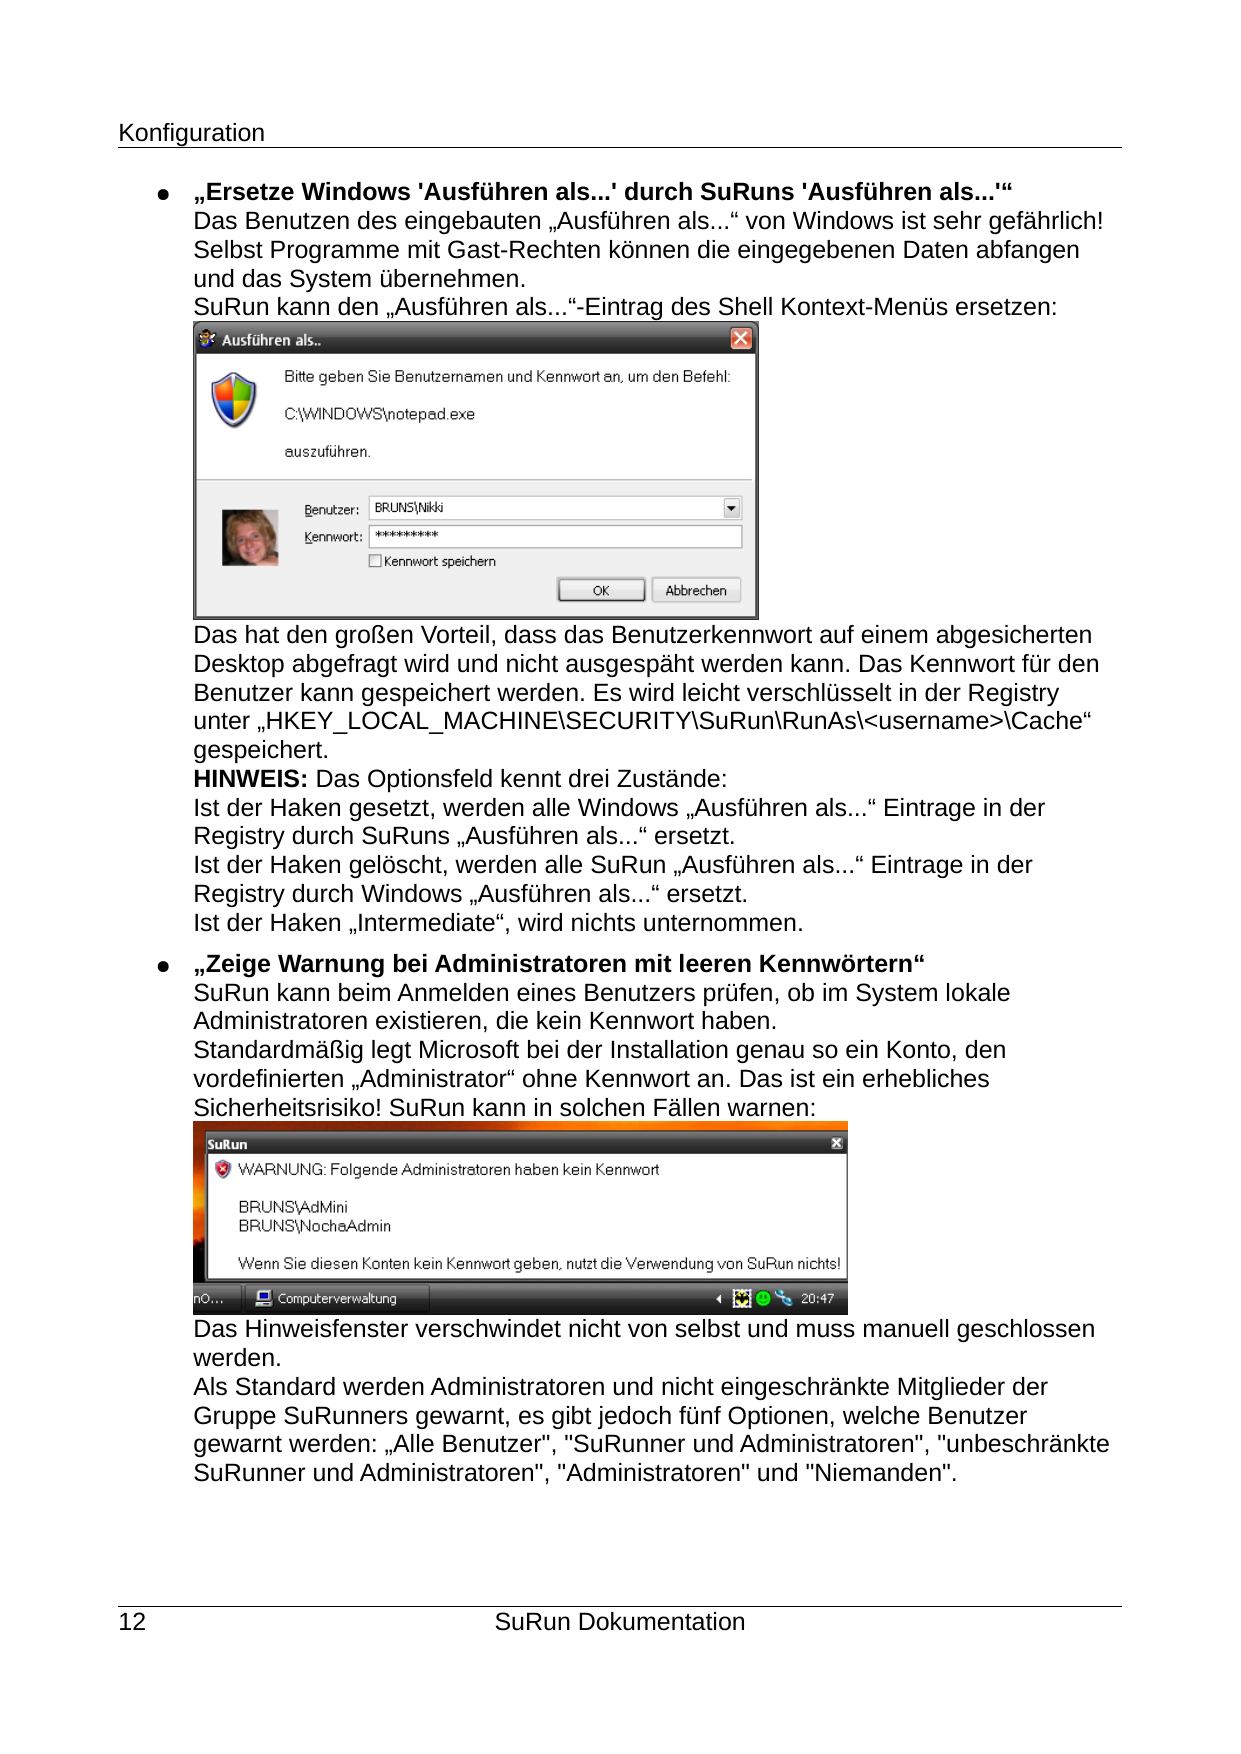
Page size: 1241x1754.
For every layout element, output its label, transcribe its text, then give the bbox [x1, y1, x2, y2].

picture [193, 321, 759, 620]
picture [193, 1121, 848, 1315]
list „Ersetze Windows 'Ausführen als...' durch SuRuns 'Ausführen als...'“ Das Benutzen des eingebauten „Ausführen als...“ von Windows ist sehr gefährlich! Selbst Programme mit Gast-Rechten können die eingegebenen Daten abfangen und das System übernehmen. SuRun kann den „Ausführen als...“-Eintrag des Shell Kontext-Menüs ersetzen: Das hat den großen Vorteil, dass das Benutzerkennwort auf einem abgesicherten Desktop abgefragt wird und nicht ausgespäht werden kann. Das Kennwort für den Benutzer kann gespeichert werden. Es wird leicht verschlüsselt in der Registry unter „HKEY_LOCAL_MACHINE\SECURITY\SuRun\RunAs\<username>\Cache“ gespeichert. HINWEIS: Das Optionsfeld kennt drei Zustände: Ist der Haken gesetzt, werden alle Windows „Ausführen als...“ Eintrage in der Registry durch SuRuns „Ausführen als...“ ersetzt. Ist der Haken gelöscht, werden alle SuRun „Ausführen als...“ Eintrage in der Registry durch Windows „Ausführen als...“ ersetzt. Ist der Haken „Intermediate“, wird nichts unternommen. [156, 177, 1122, 936]
list „Zeige Warnung bei Administratoren mit leeren Kennwörtern“ SuRun kann beim Anmelden eines Benutzers prüfen, ob im System lokale Administratoren existieren, die kein Kennwort haben. Standardmäßig legt Microsoft bei der Installation genau so ein Konto, den vordefinierten „Administrator“ ohne Kennwort an. Das ist ein erhebliches Sicherheitsrisiko! SuRun kann in solchen Fällen warnen: Das Hinweisfenster verschwindet nicht von selbst und muss manuell geschlossen werden. Als Standard werden Administratoren und nicht eingeschränkte Mitglieder der Gruppe SuRunners gewarnt, es gibt jedoch fünf Optionen, welche Benutzer gewarnt werden: „Alle Benutzer", "SuRunner und Administratoren", "unbeschränkte SuRunner und Administratoren", "Administratoren" und "Niemanden". [156, 949, 1122, 1487]
